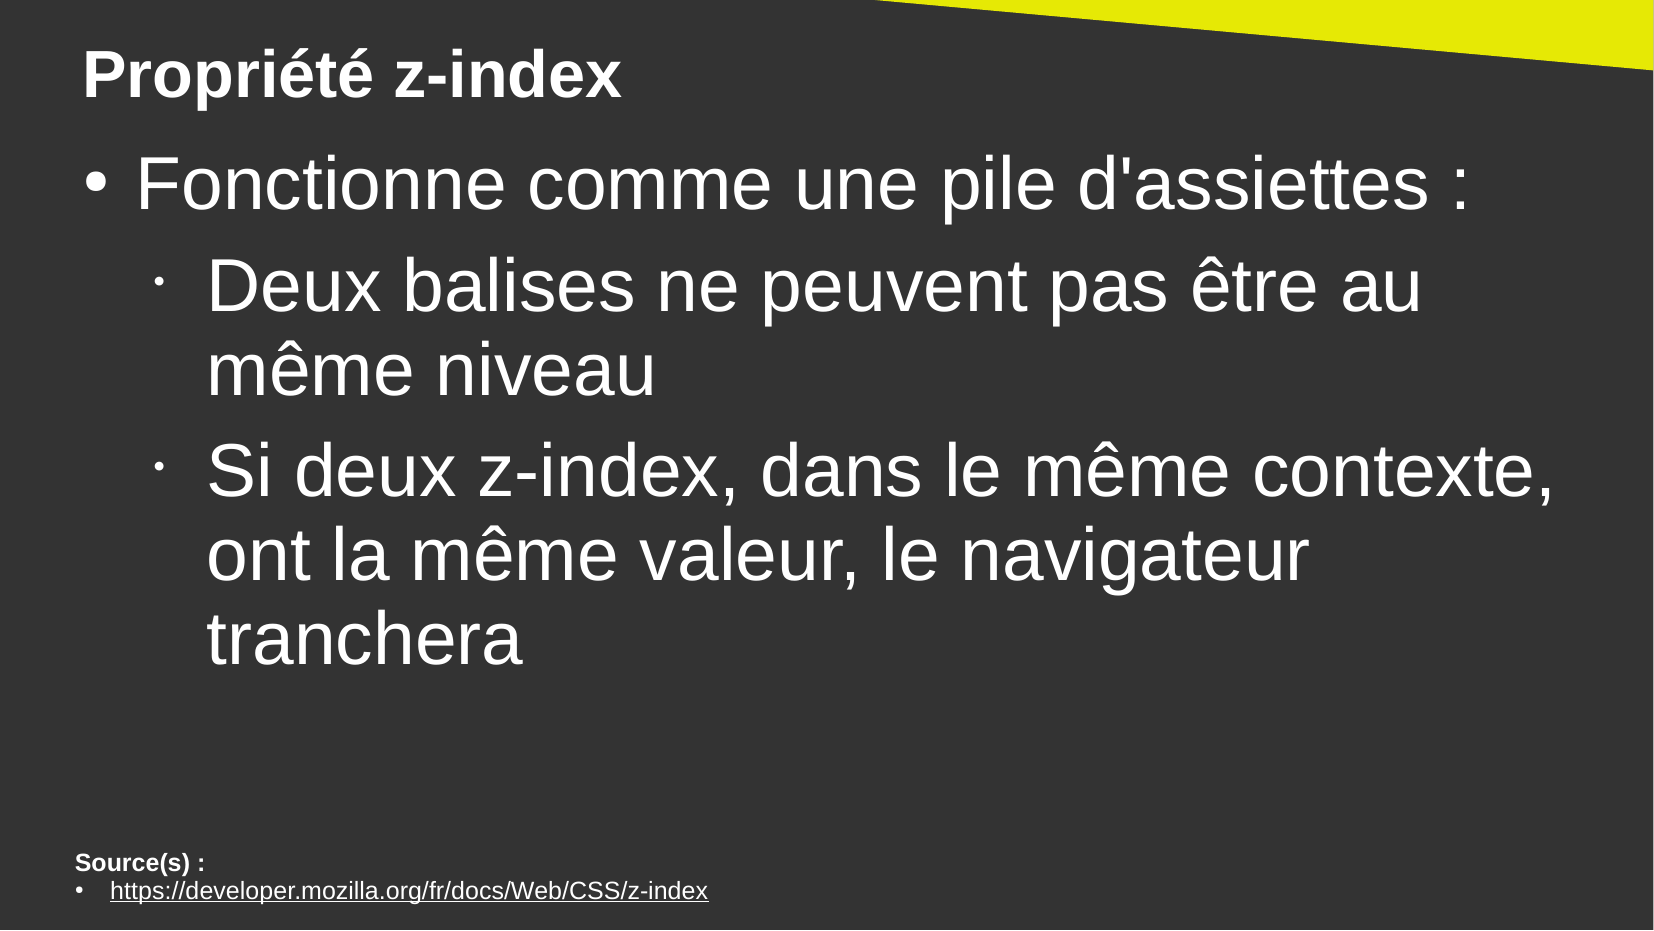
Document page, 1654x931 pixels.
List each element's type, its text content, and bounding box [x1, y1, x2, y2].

text_box [874, 0, 1654, 71]
list Fonctionne comme une pile d'assiettes : Deux balises ne peuvent pas être au même niveau Si deux z-index, dans le même contexte, ont la même valeur, le navigateur tranchera [64, 141, 1604, 709]
title Propriété z-index [82, 37, 1571, 114]
text_box Source(s) : https://developer.mozilla.org/fr/docs/Web/CSS/z-index [60, 841, 1546, 931]
